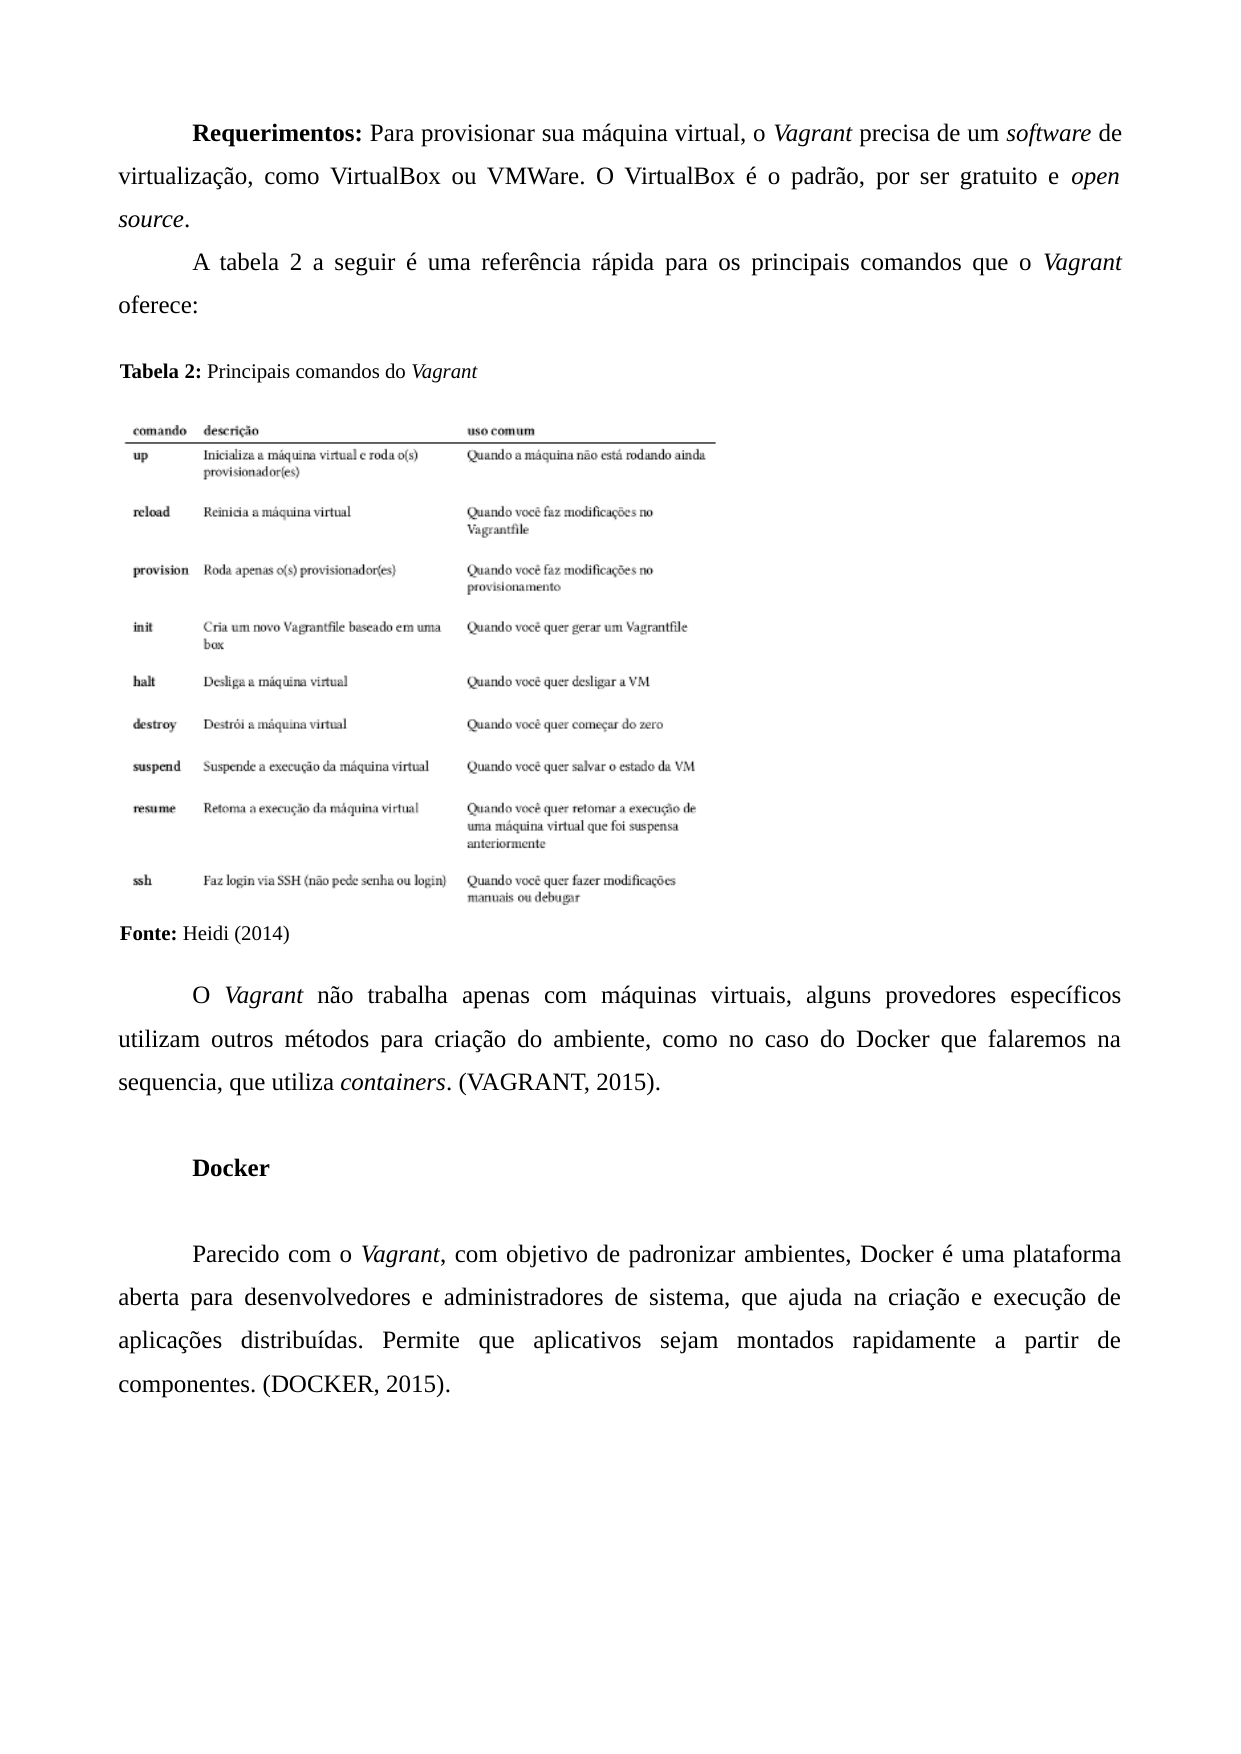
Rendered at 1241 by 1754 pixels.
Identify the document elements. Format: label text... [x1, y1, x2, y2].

text O Vagrant não trabalha apenas com máquinas virtuais, alguns provedores específicos utilizam outros métodos para criação do ambiente, como no caso do Docker que falaremos na sequencia, que utiliza containers. (VAGRANT, 2015). [118, 981, 1122, 1096]
text Docker [118, 1153, 1122, 1182]
text Parecido com o Vagrant, com objetivo de padronizar ambientes, Docker é uma plataforma aberta para desenvolvedores e administradores de sistema, que ajuda na criação e execução de aplicações distribuídas. Permite que aplicativos sejam montados rapidamente a partir de componentes. (DOCKER, 2015). [118, 1239, 1122, 1397]
text Fonte: Heidi (2014) [119, 921, 716, 945]
picture [119, 408, 716, 921]
text Requerimentos: Para provisionar sua máquina virtual, o Vagrant precisa de um software de virtualização, como VirtualBox ou VMWare. O VirtualBox é o padrão, por ser gratuito e open source. [118, 118, 1122, 233]
text Tabela 2: Principais comandos do Vagrant [119, 359, 716, 383]
text A tabela 2 a seguir é uma referência rápida para os principais comandos que o Vagrant oferece: [118, 247, 1122, 319]
